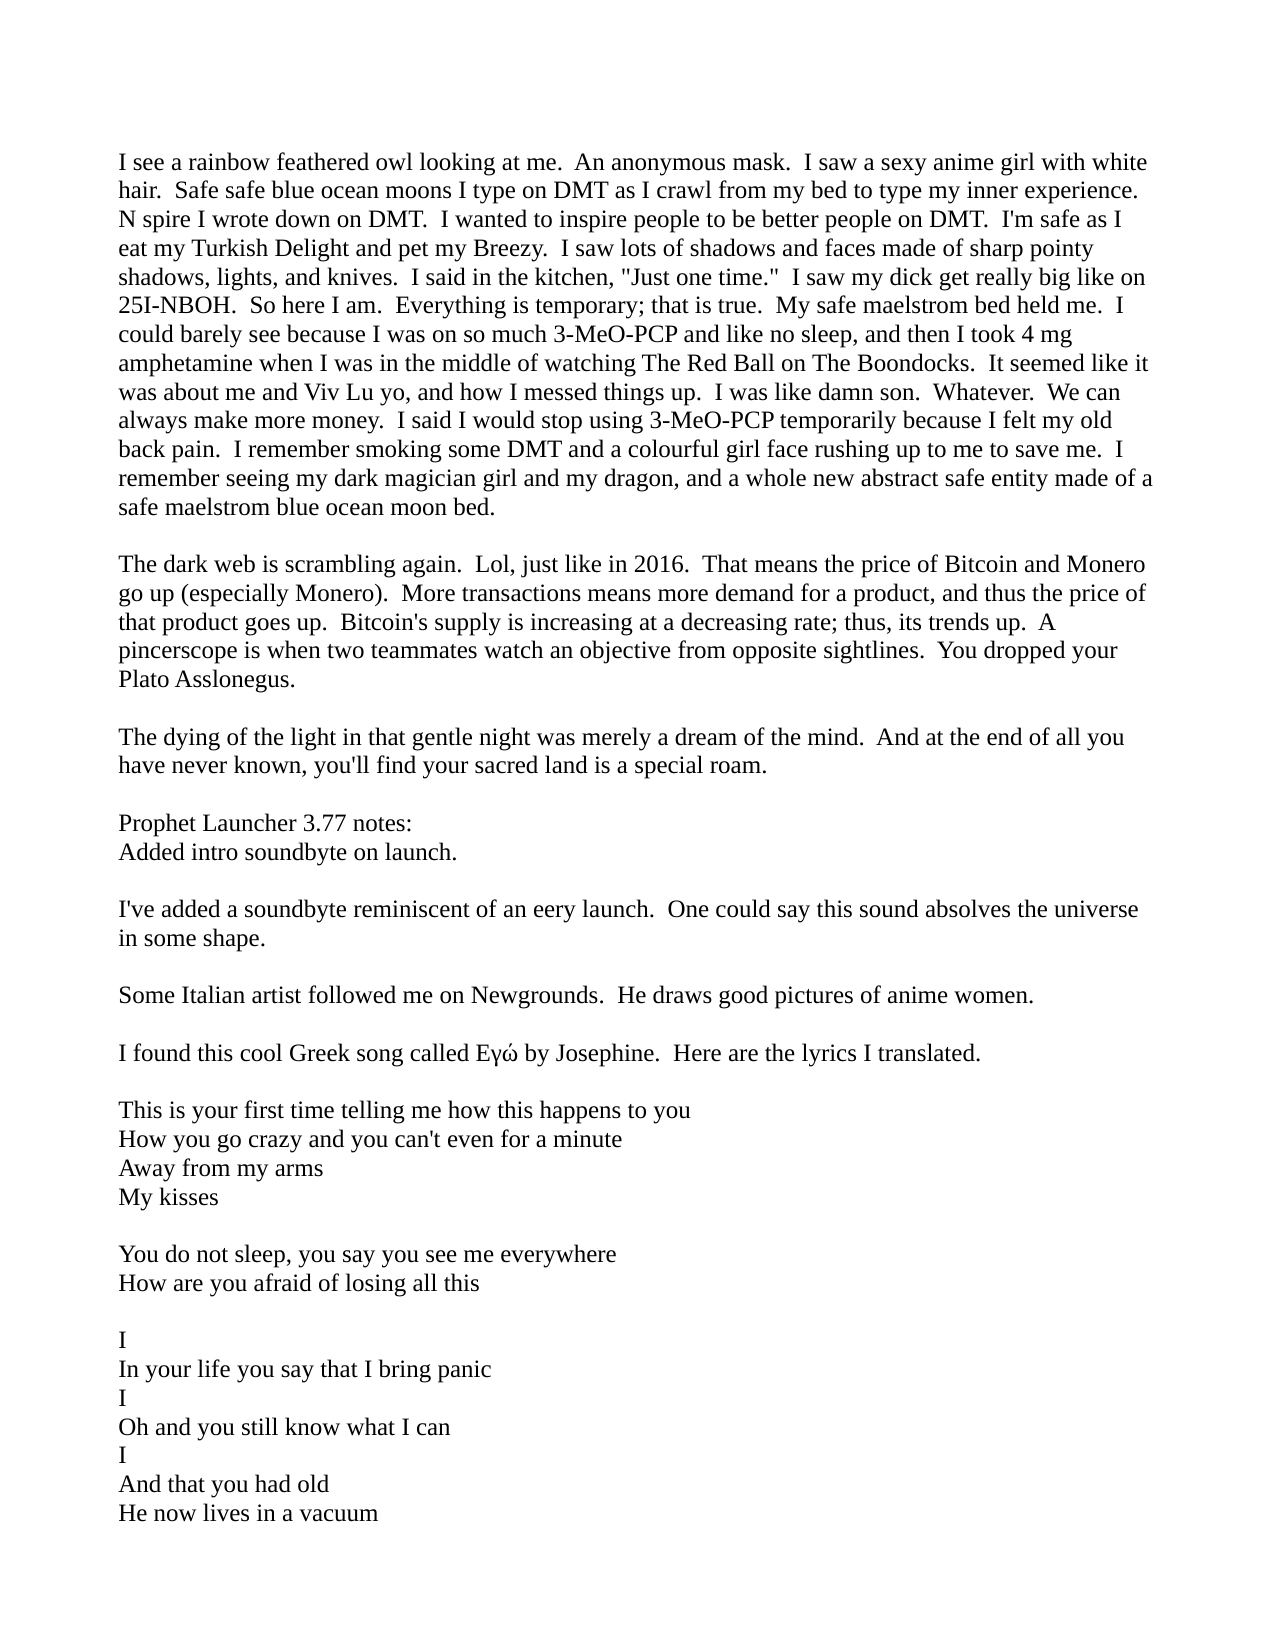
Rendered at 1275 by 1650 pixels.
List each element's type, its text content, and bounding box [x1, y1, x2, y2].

text I found this cool Greek song called Εγώ by Josephine. Here are the lyrics I translated. [118, 1038, 1157, 1067]
text I [118, 1383, 1157, 1412]
text In your life you say that I bring panic [118, 1354, 1157, 1383]
text You do not sleep, you say you see me everywhere [118, 1239, 1157, 1268]
text Oh and you still know what I can [118, 1412, 1157, 1441]
text I [118, 1326, 1157, 1354]
text The dying of the light in that gentle night was merely a dream of the mind. And at the end of all you have never known, you'll find your sacred land is a special roam. [118, 722, 1157, 779]
text My kisses [118, 1182, 1157, 1211]
text ​I've added a soundbyte reminiscent of an eery launch. One could say this sound absolves the universe in some shape. [118, 894, 1157, 952]
text And that you had old [118, 1469, 1157, 1498]
text Away from my arms [118, 1153, 1157, 1182]
text This is your first time telling me how this happens to you [118, 1096, 1157, 1124]
text Prophet Launcher 3.77 notes: [118, 808, 1157, 837]
text How are you afraid of losing all this [118, 1268, 1157, 1297]
text I [118, 1441, 1157, 1469]
text Added intro soundbyte on launch. [118, 837, 1157, 866]
text Some Italian artist followed me on Newgrounds. He draws good pictures of anime women. [118, 981, 1157, 1009]
text He now lives in a vacuum [118, 1498, 1157, 1527]
text The dark web is scrambling again. Lol, just like in 2016. That means the price of Bitcoin and Monero go up (especially Monero). More transactions means more demand for a product, and thus the price of that product goes up. Bitcoin's supply is increasing at a decreasing rate; thus, its trends up. A pincerscope is when two teammates watch an objective from opposite sightlines. You dropped your Plato Asslonegus. [118, 549, 1157, 693]
text How you go crazy and you can't even for a minute [118, 1124, 1157, 1153]
text I see a rainbow feathered owl looking at me. An anonymous mask. I saw a sexy anime girl with white hair. Safe safe blue ocean moons I type on DMT as I crawl from my bed to type my inner experience. N spire I wrote down on DMT. I wanted to inspire people to be better people on DMT. I'm safe as I eat my Turkish Delight and pet my Breezy. I saw lots of shadows and faces made of sharp pointy shadows, lights, and knives. I said in the kitchen, "Just one time." I saw my dick get really big like on 25I-NBOH. So here I am. Everything is temporary; that is true. My safe maelstrom bed held me. I could barely see because I was on so much 3-MeO-PCP and like no sleep, and then I took 4 mg amphetamine when I was in the middle of watching The Red Ball on The Boondocks. It seemed like it was about me and Viv Lu yo, and how I messed things up. I was like damn son. Whatever. We can always make more money. I said I would stop using 3-MeO-PCP temporarily because I felt my old back pain. I remember smoking some DMT and a colourful girl face rushing up to me to save me. I remember seeing my dark magician girl and my dragon, and a whole new abstract safe entity made of a safe maelstrom blue ocean moon bed. [118, 147, 1157, 521]
